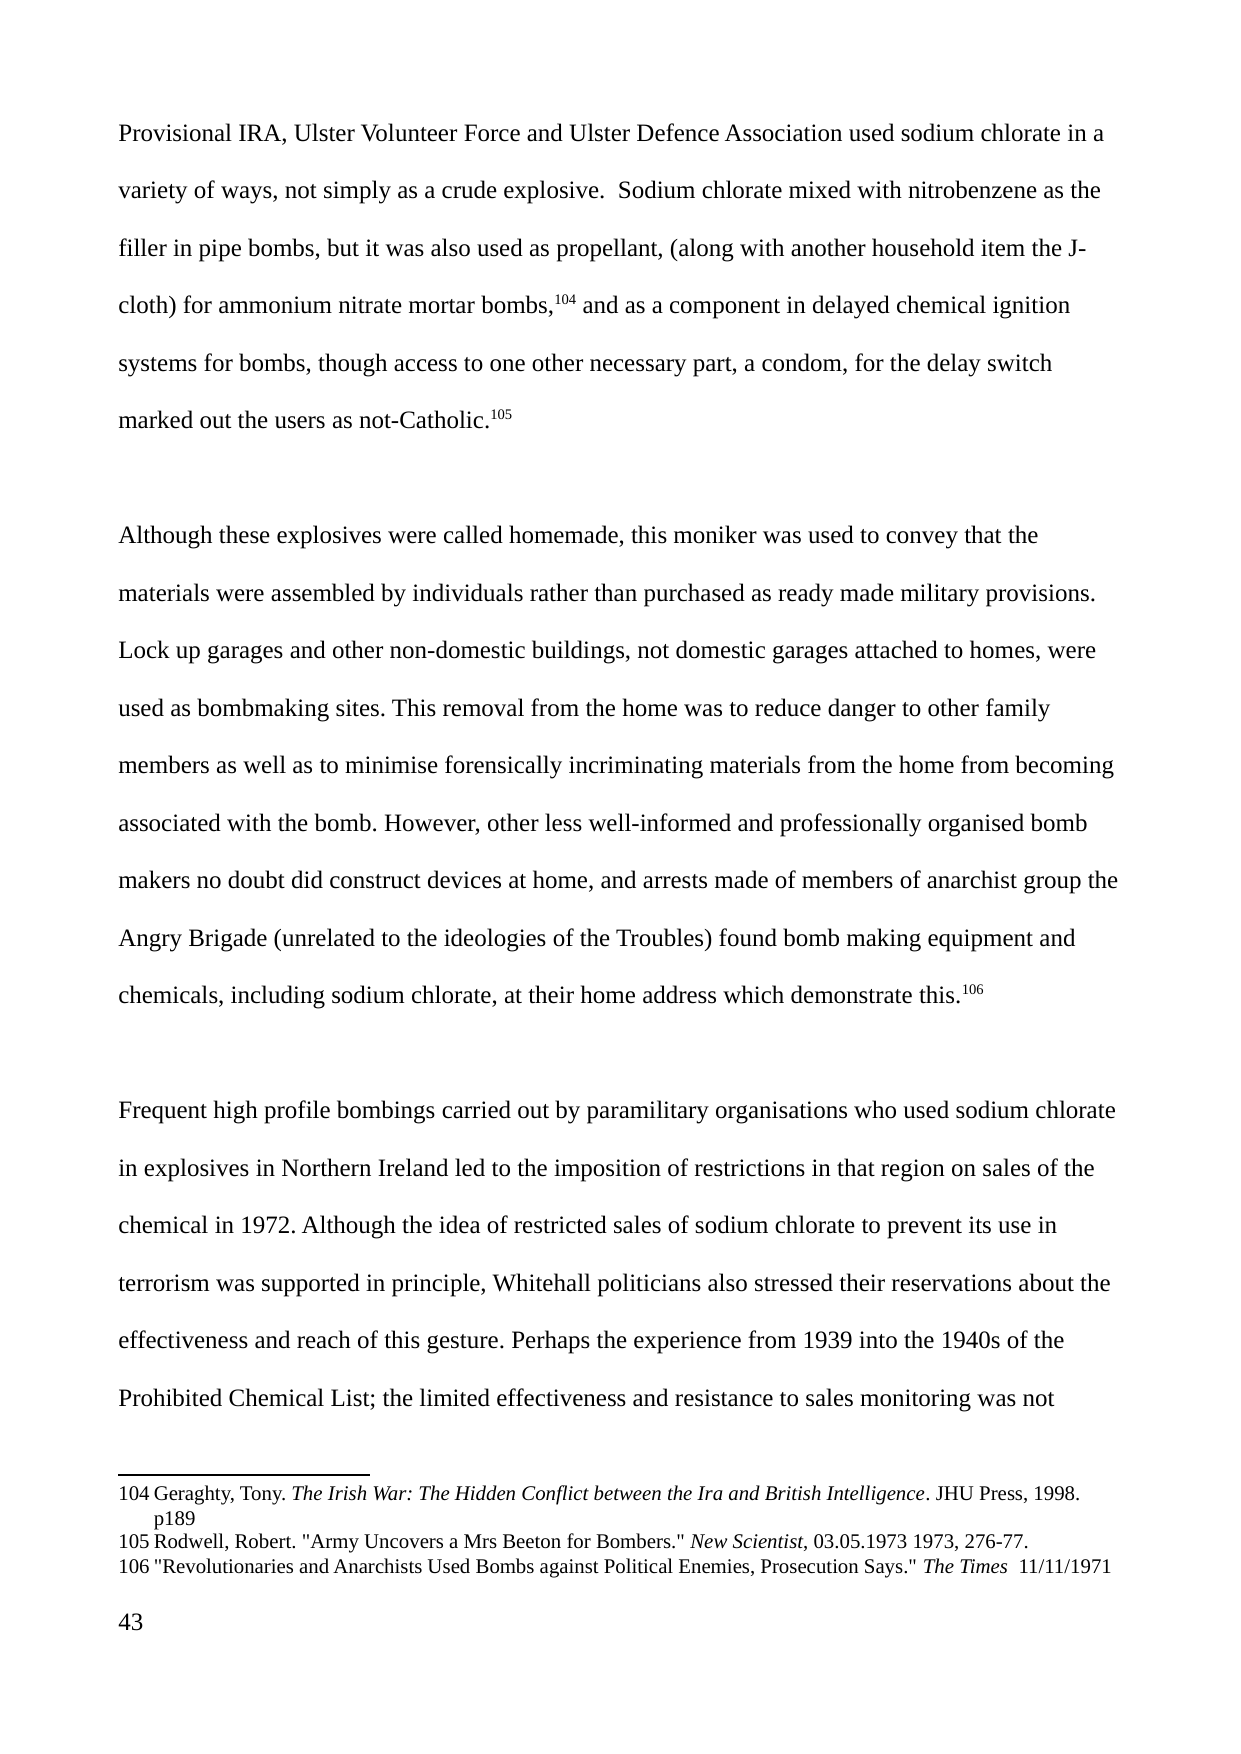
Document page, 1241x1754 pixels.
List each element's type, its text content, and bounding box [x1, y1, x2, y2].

text Provisional IRA, Ulster Volunteer Force and Ulster Defence Association used sodium chlorate in a variety of ways, not simply as a crude explosive. Sodium chlorate mixed with nitrobenzene as the filler in pipe bombs, but it was also used as propellant, (along with another household item the J-cloth) for ammonium nitrate mortar bombs, and as a component in delayed chemical ignition systems for bombs, though access to one other necessary part, a condom, for the delay switch marked out the users as not-Catholic. [118, 118, 1122, 434]
text Geraghty, Tony. The Irish War: The Hidden Conflict between the Ira and British Intelligence. JHU Press, 1998. p189 [118, 1481, 1122, 1529]
text Although these explosives were called homemade, this moniker was used to convey that the materials were assembled by individuals rather than purchased as ready made military provisions. Lock up garages and other non-domestic buildings, not domestic garages attached to homes, were used as bombmaking sites. This removal from the home was to reduce danger to other family members as well as to minimise forensically incriminating materials from the home from becoming associated with the bomb. However, other less well-informed and professionally organised bomb makers no doubt did construct devices at home, and arrests made of members of anarchist group the Angry Brigade (unrelated to the ideologies of the Troubles) found bomb making equipment and chemicals, including sodium chlorate, at their home address which demonstrate this. [118, 521, 1122, 1009]
text "Revolutionaries and Anarchists Used Bombs against Political Enemies, Prosecution Says." The Times 11/11/1971 [118, 1553, 1122, 1578]
text Frequent high profile bombings carried out by paramilitary organisations who used sodium chlorate in explosives in Northern Ireland led to the imposition of restrictions in that region on sales of the chemical in 1972. Although the idea of restricted sales of sodium chlorate to prevent its use in terrorism was supported in principle, Whitehall politicians also stressed their reservations about the effectiveness and reach of this gesture. Perhaps the experience from 1939 into the 1940s of the Prohibited Chemical List; the limited effectiveness and resistance to sales monitoring was not [118, 1096, 1122, 1412]
text Rodwell, Robert. "Army Uncovers a Mrs Beeton for Bombers." New Scientist, 03.05.1973 1973, 276-77. [118, 1529, 1122, 1553]
